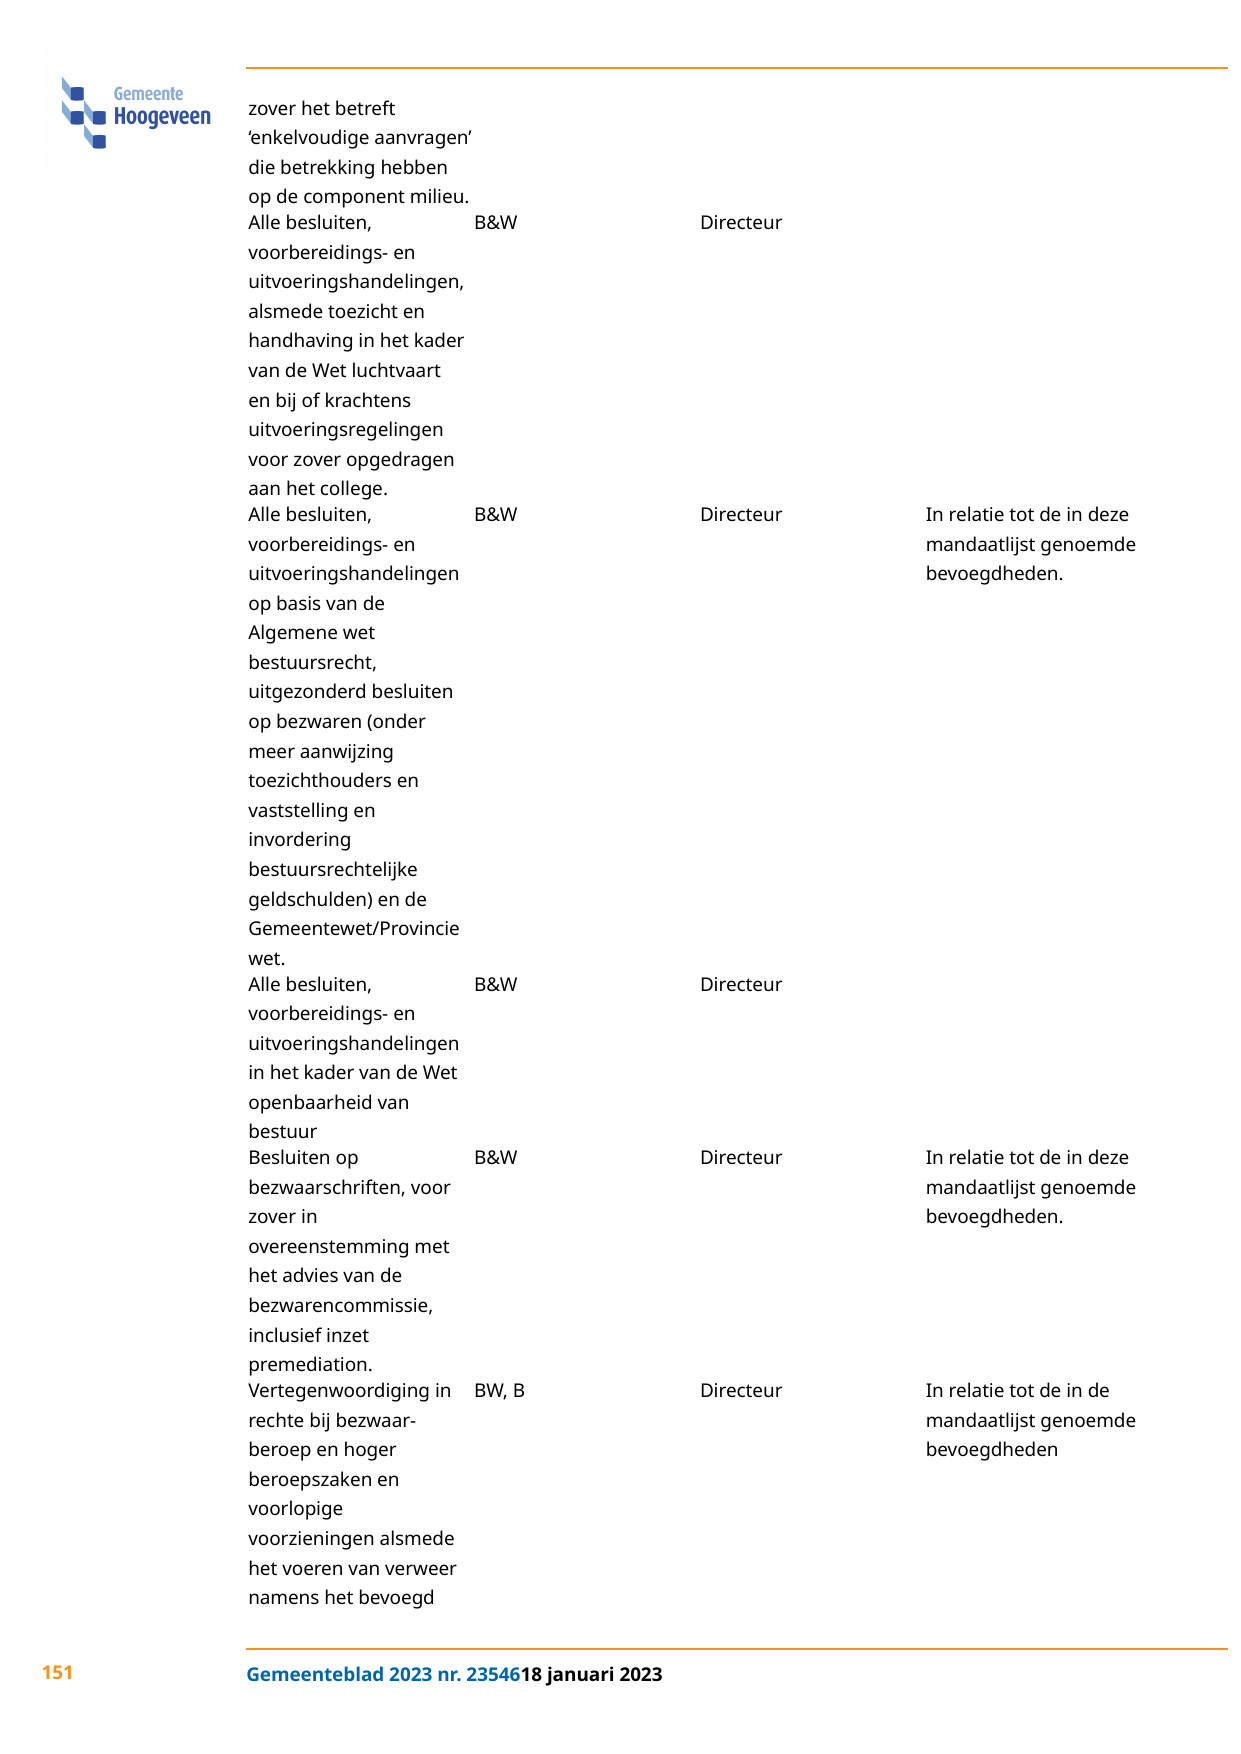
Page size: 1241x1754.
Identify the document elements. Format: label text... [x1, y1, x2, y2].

table_cell BW, B [474, 1377, 700, 1610]
table_cell Directeur [700, 971, 926, 1144]
table_cell B&W [474, 971, 700, 1144]
table_cell Directeur [700, 501, 926, 971]
table_cell Alle besluiten, voorbereidings- en uitvoeringshandelingen op basis van de Algemene wet bestuursrecht, uitgezonderd besluiten op bezwaren (onder meer aanwijzing toezichthouders en vaststelling en invordering bestuursrechtelijke geldschulden) en de Gemeentewet/Provinciewet. [248, 501, 474, 971]
table_cell [926, 971, 1152, 1144]
table_cell Directeur [700, 209, 926, 501]
table_cell B&W [474, 1144, 700, 1377]
table_cell In relatie tot de in deze mandaatlijst genoemde bevoegdheden. [926, 1144, 1152, 1377]
picture [41, 47, 231, 172]
table_cell Besluiten op bezwaarschriften, voor zover in overeenstemming met het advies van de bezwarencommissie, inclusief inzet premediation. [248, 1144, 474, 1377]
table_cell Alle besluiten, voorbereidings- en uitvoeringshandelingen, alsmede toezicht en handhaving in het kader van de Wet luchtvaart en bij of krachtens uitvoeringsregelingen voor zover opgedragen aan het college. [248, 209, 474, 501]
table_cell [926, 95, 1152, 209]
table_cell Vertegenwoordiging in rechte bij bezwaar- beroep en hoger beroepszaken en voorlopige voorzieningen alsmede het voeren van verweer namens het bevoegd [248, 1377, 474, 1610]
table_cell [926, 209, 1152, 501]
table_cell Directeur [700, 1377, 926, 1610]
table_cell [700, 95, 926, 209]
table_cell B&W [474, 209, 700, 501]
table_cell In relatie tot de in de mandaatlijst genoemde bevoegdheden [926, 1377, 1152, 1610]
table_cell Directeur [700, 1144, 926, 1377]
table_cell Alle besluiten, voorbereidings- en uitvoeringshandelingen in het kader van de Wet openbaarheid van bestuur [248, 971, 474, 1144]
table_cell [474, 95, 700, 209]
table_cell zover het betreft ‘enkelvoudige aanvragen’ die betrekking hebben op de component milieu. [248, 95, 474, 209]
table_cell B&W [474, 501, 700, 971]
table_cell In relatie tot de in deze mandaatlijst genoemde bevoegdheden. [926, 501, 1152, 971]
